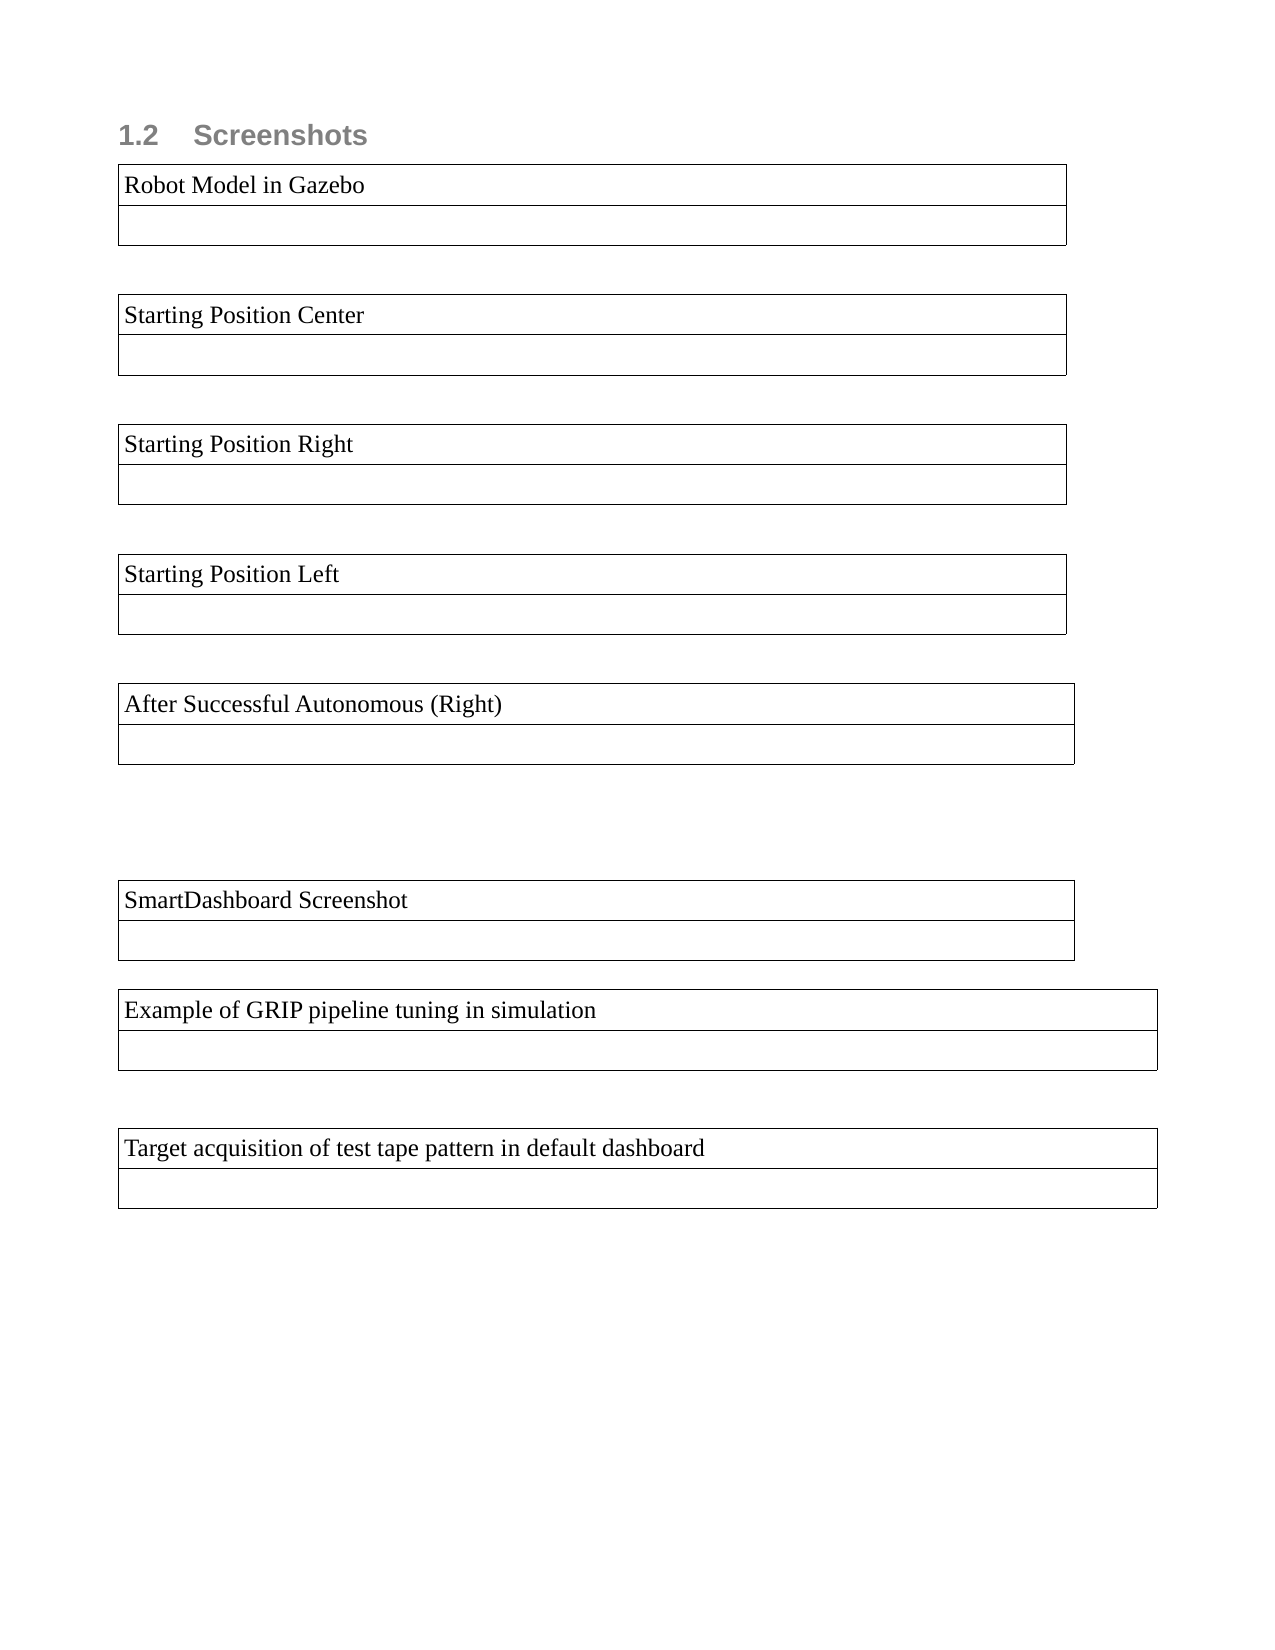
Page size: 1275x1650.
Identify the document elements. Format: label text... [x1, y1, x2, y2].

table_cell [119, 1169, 1157, 1208]
table_cell [119, 921, 1074, 960]
table_cell [119, 725, 1074, 764]
table_header Example of GRIP pipeline tuning in simulation [119, 990, 1157, 1029]
table_cell [119, 206, 1066, 245]
table_cell [119, 465, 1066, 504]
table_header Starting Position Center [119, 295, 1066, 334]
table_cell [119, 595, 1066, 634]
table_header After Successful Autonomous (Right) [119, 684, 1074, 724]
table_header Starting Position Left [119, 555, 1066, 594]
subtitle Screenshots [118, 118, 1157, 152]
table_cell [119, 1031, 1157, 1070]
table_header Target acquisition of test tape pattern in default dashboard [119, 1129, 1157, 1168]
table_cell [119, 335, 1066, 374]
table_header Starting Position Right [119, 425, 1066, 464]
table_header SmartDashboard Screenshot [119, 881, 1074, 920]
table_header Robot Model in Gazebo [119, 165, 1066, 204]
